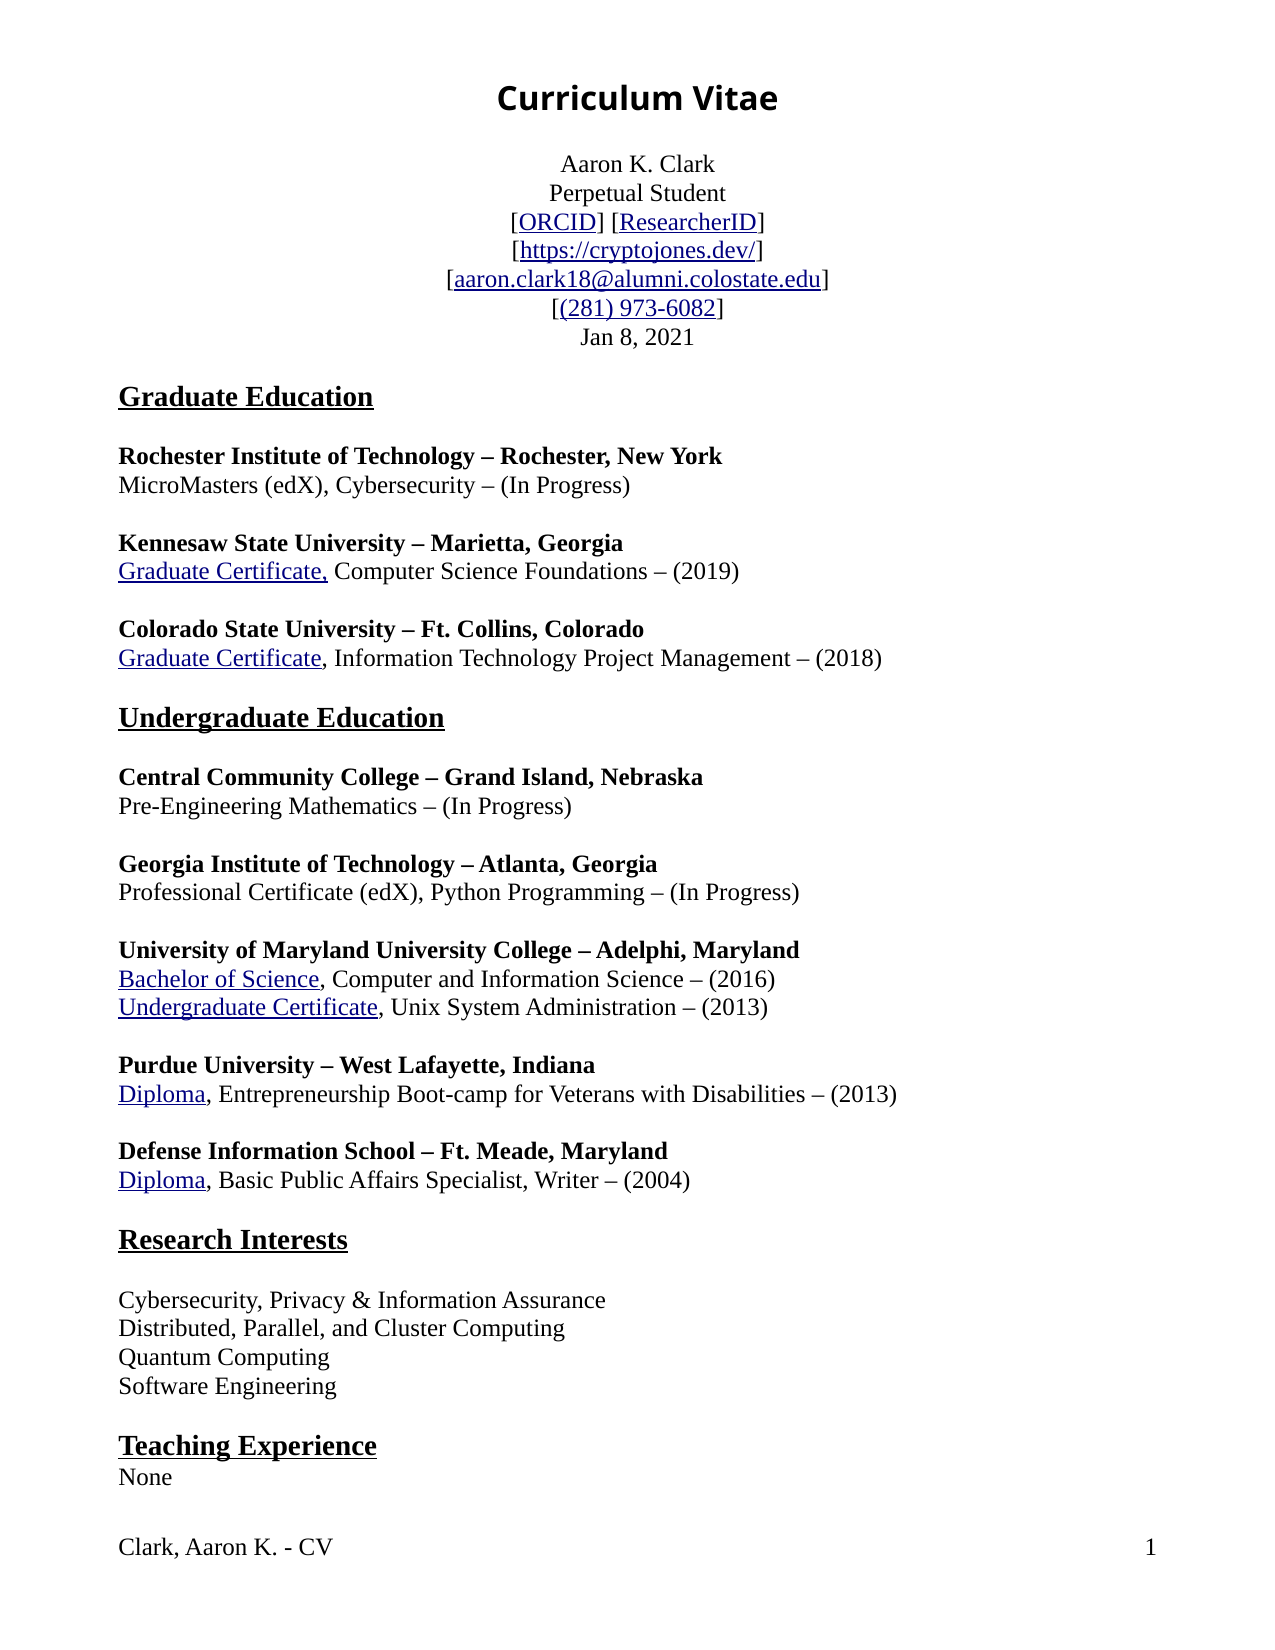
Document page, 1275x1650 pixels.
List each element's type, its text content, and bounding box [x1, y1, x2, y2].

text Bachelor of Science, Computer and Information Science – (2016) [118, 964, 1157, 992]
text [(281) 973-6082] [118, 293, 1157, 322]
text Graduate Education [118, 379, 1157, 441]
text Quantum Computing [118, 1342, 1157, 1371]
text None [118, 1462, 1157, 1491]
text Undergraduate Education [118, 700, 1157, 734]
text Teaching Experience [118, 1428, 1157, 1462]
text Graduate Certificate, Information Technology Project Management – (2018) [118, 643, 1157, 671]
text MicroMasters (edX), Cybersecurity – (In Progress) [118, 470, 1157, 499]
text Cybersecurity, Privacy & Information Assurance [118, 1285, 1157, 1313]
text Graduate Certificate, Computer Science Foundations – (2019) [118, 556, 1157, 585]
text University of Maryland University College – Adelphi, Maryland [118, 935, 1157, 964]
text Jan 8, 2021 [118, 322, 1157, 350]
text Distributed, Parallel, and Cluster Computing [118, 1313, 1157, 1342]
text Undergraduate Certificate, Unix System Administration – (2013) [118, 992, 1157, 1021]
text Defense Information School – Ft. Meade, Maryland [118, 1136, 1157, 1165]
text Diploma, Entrepreneurship Boot-camp for Veterans with Disabilities – (2013) [118, 1079, 1157, 1107]
text Purdue University – West Lafayette, Indiana [118, 1050, 1157, 1079]
text [aaron.clark18@alumni.colostate.edu] [118, 264, 1157, 293]
text Central Community College – Grand Island, Nebraska [118, 762, 1157, 791]
text Professional Certificate (edX), Python Programming – (In Progress) [118, 877, 1157, 906]
text [ORCID] [ResearcherID] [118, 207, 1157, 235]
text Research Interests [118, 1222, 1157, 1256]
text Perpetual Student [118, 178, 1157, 207]
text Rochester Institute of Technology – Rochester, New York [118, 441, 1157, 470]
text Curriculum Vitae [118, 75, 1157, 120]
text Kennesaw State University – Marietta, Georgia [118, 528, 1157, 556]
text Colorado State University – Ft. Collins, Colorado [118, 614, 1157, 643]
text Software Engineering [118, 1371, 1157, 1400]
text Pre-Engineering Mathematics – (In Progress) [118, 791, 1157, 820]
text Georgia Institute of Technology – Atlanta, Georgia [118, 849, 1157, 877]
text [https://cryptojones.dev/] [118, 235, 1157, 264]
text Aaron K. Clark [118, 149, 1157, 178]
text Diploma, Basic Public Affairs Specialist, Writer – (2004) [118, 1165, 1157, 1194]
